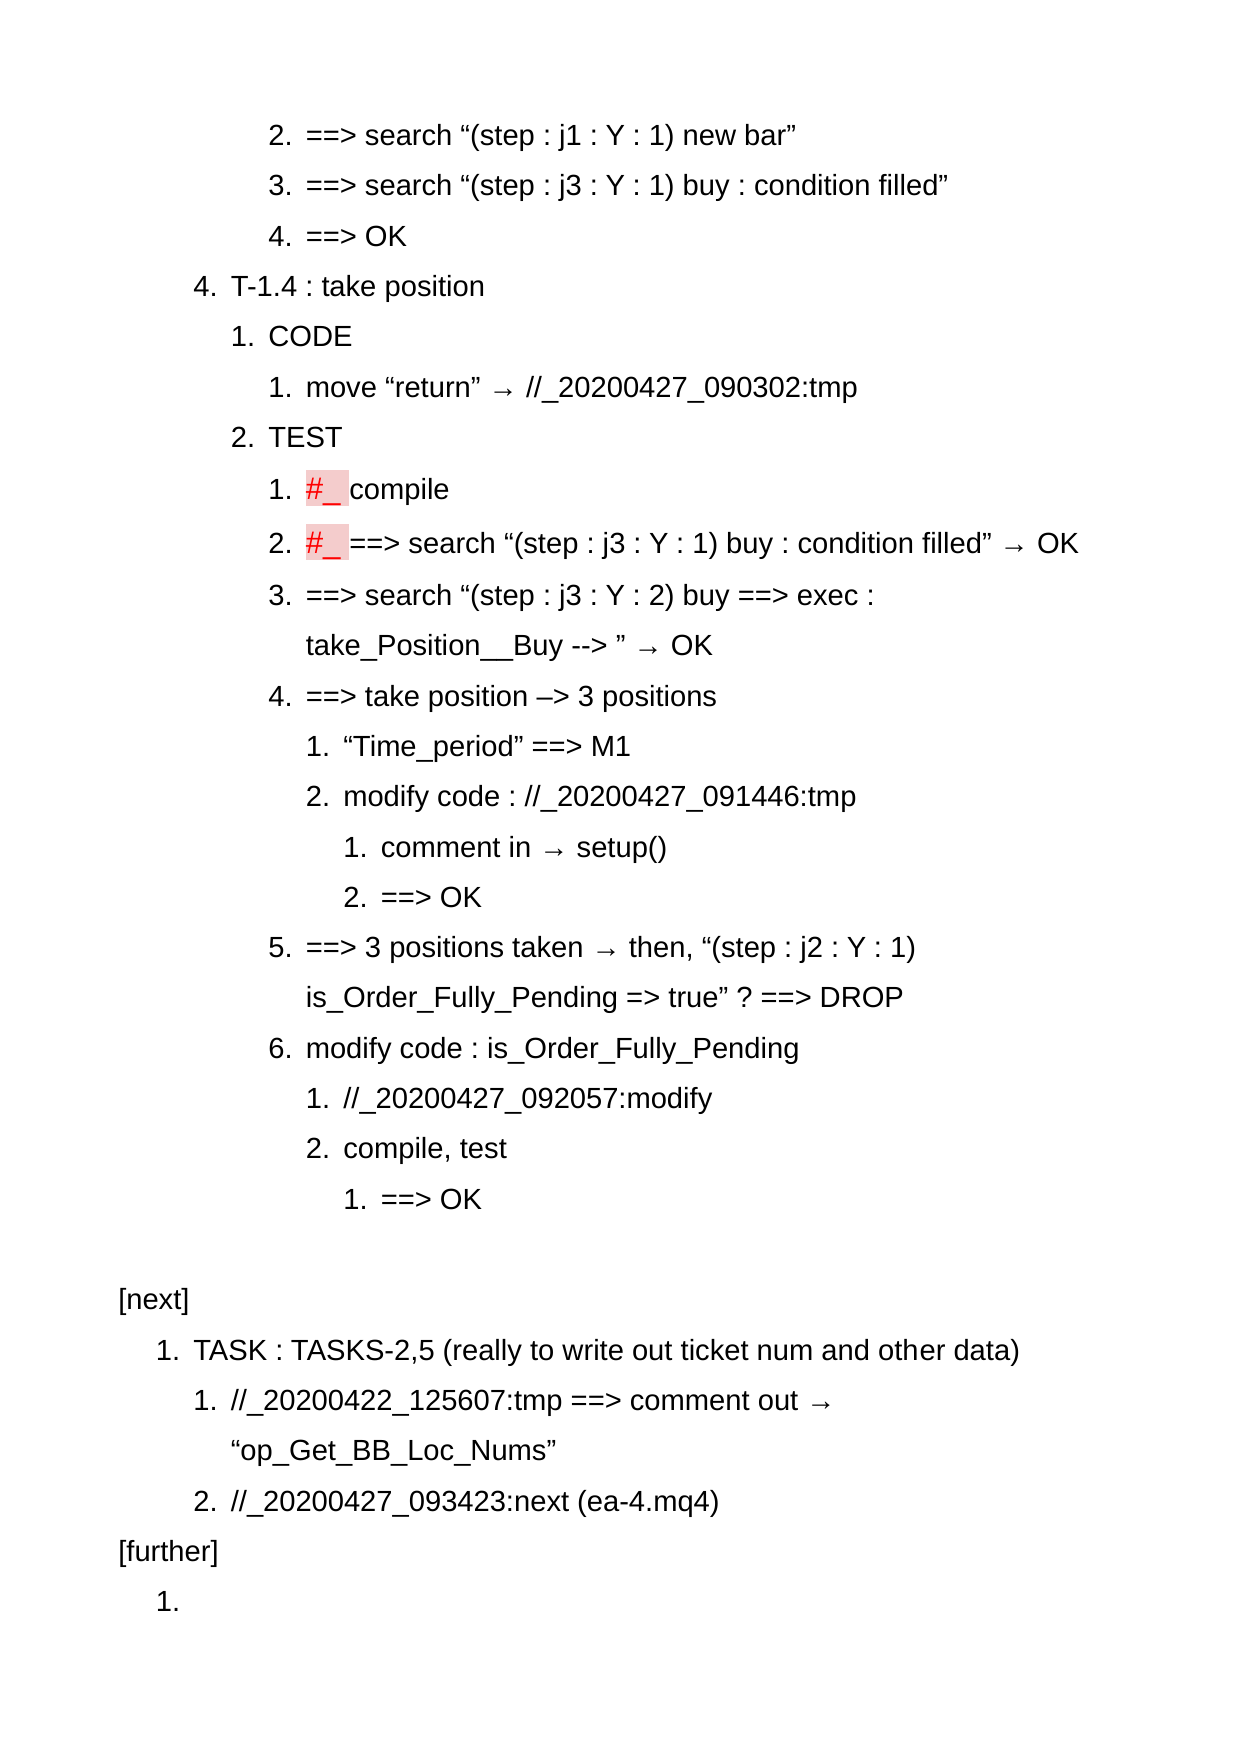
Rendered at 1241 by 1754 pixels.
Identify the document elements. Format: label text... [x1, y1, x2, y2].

list TEST [231, 420, 1122, 453]
list ==> 3 positions taken → then, “(step : j2 : Y : 1) is_Order_Fully_Pending => true” ? ==> DROP [268, 930, 1122, 1014]
text [further] [118, 1534, 1122, 1567]
list ==> take position –> 3 positions [268, 679, 1122, 712]
list ==> search “(step : j1 : Y : 1) new bar” [268, 118, 1122, 152]
list #_ compile [268, 470, 1122, 506]
text [next] [118, 1282, 1122, 1316]
list ==> search “(step : j3 : Y : 2) buy ==> exec : take_Position__Buy --> ” → OK [268, 578, 1122, 662]
list ==> OK [343, 1182, 1122, 1215]
list move “return” → //_20200427_090302:tmp [268, 370, 1122, 403]
list ==> search “(step : j3 : Y : 1) buy : condition filled” [268, 168, 1122, 202]
list //_20200427_093423:next (ea-4.mq4) [193, 1484, 1122, 1517]
list #_ ==> search “(step : j3 : Y : 1) buy : condition filled” → OK [268, 524, 1122, 560]
list “Time_period” ==> M1 [306, 729, 1122, 762]
list compile, test [306, 1131, 1122, 1165]
list //_20200422_125607:tmp ==> comment out → “op_Get_BB_Loc_Nums” [193, 1383, 1122, 1467]
list T-1.4 : take position [193, 269, 1122, 303]
list modify code : is_Order_Fully_Pending [268, 1031, 1122, 1064]
list ==> OK [268, 219, 1122, 252]
list comment in → setup() [343, 829, 1122, 863]
list modify code : //_20200427_091446:tmp [306, 779, 1122, 813]
list CODE [231, 319, 1122, 353]
list //_20200427_092057:modify [306, 1081, 1122, 1115]
list TASK : TASKS-2,5 (really to write out ticket num and other data) [156, 1333, 1122, 1366]
list ==> OK [343, 880, 1122, 913]
